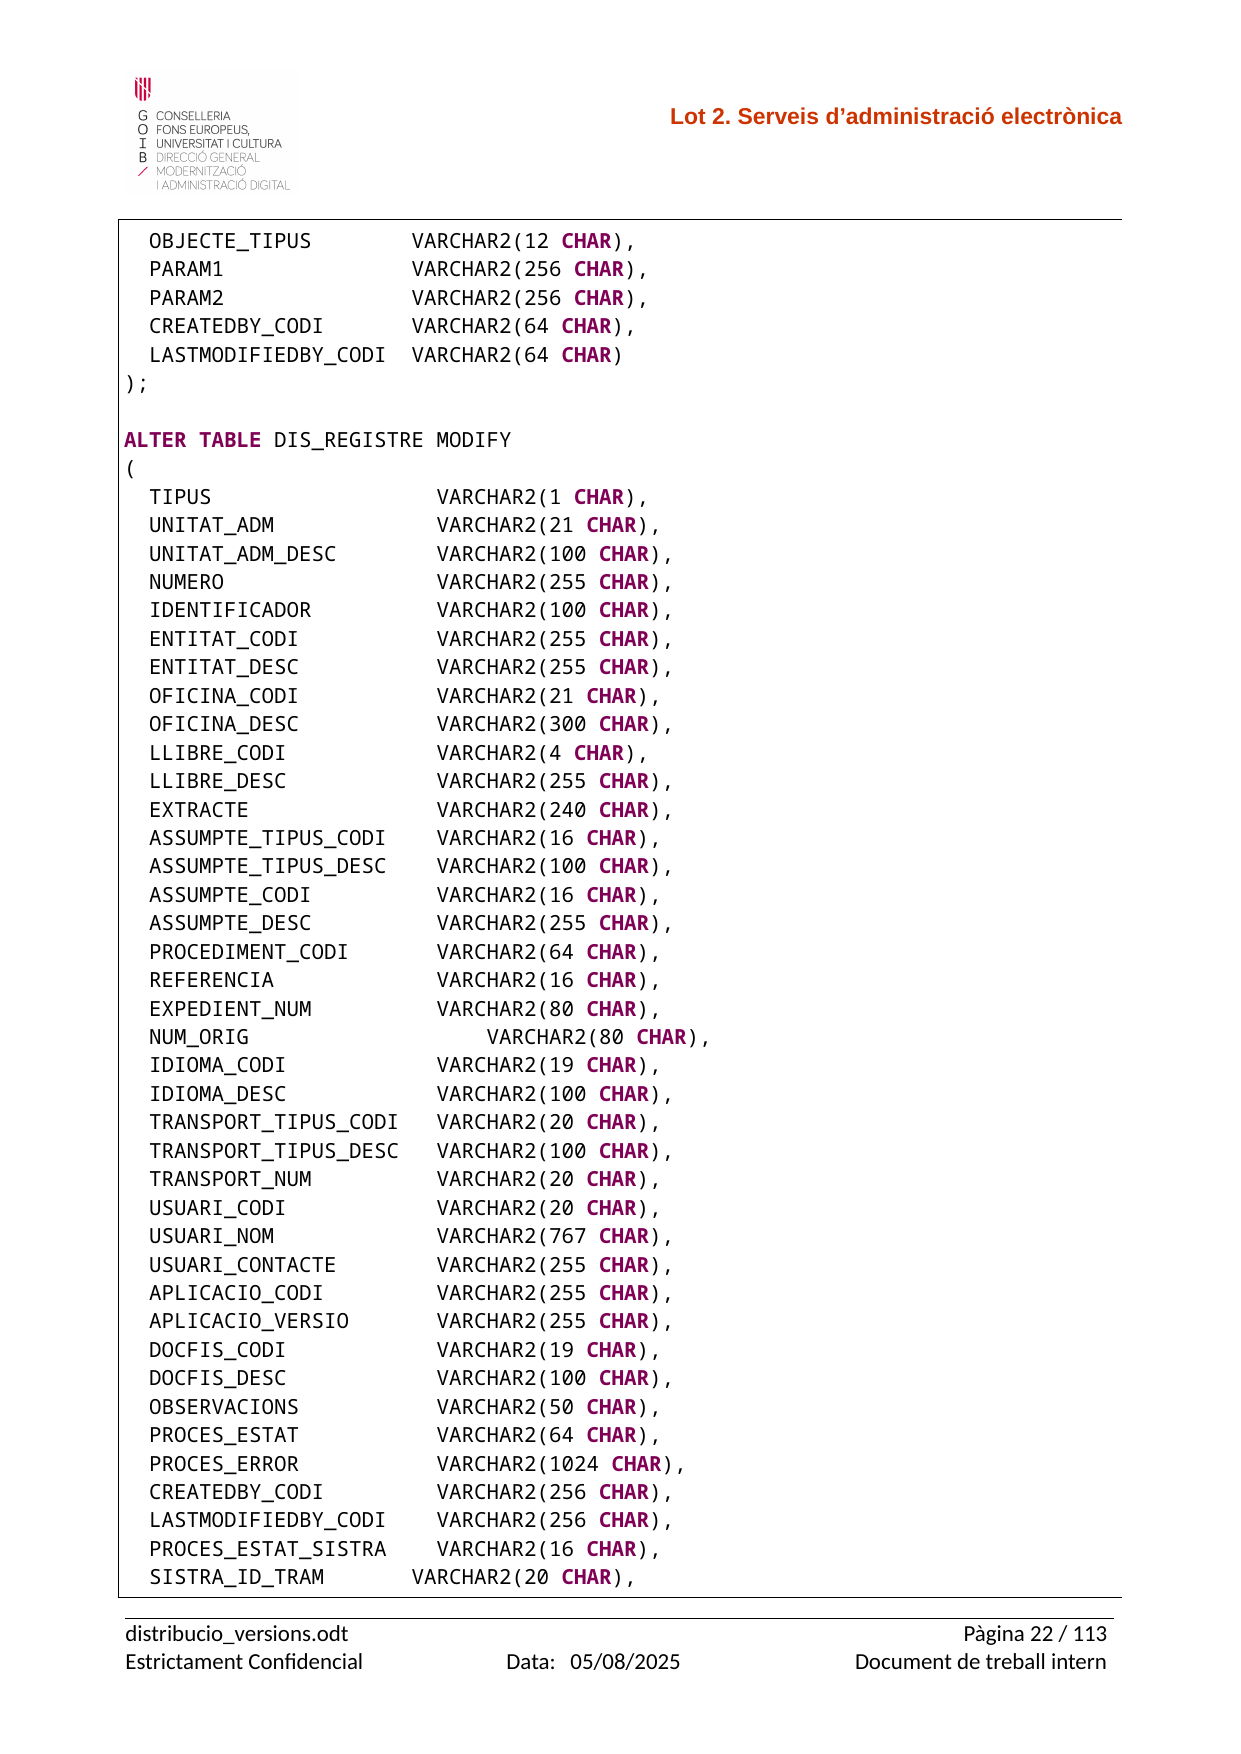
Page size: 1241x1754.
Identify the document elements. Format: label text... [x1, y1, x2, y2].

table_header OBJECTE_TIPUS VARCHAR2(12 CHAR), PARAM1 VARCHAR2(256 CHAR), PARAM2 VARCHAR2(256 CHAR), CREATEDBY_CODI VARCHAR2(64 CHAR), LASTMODIFIEDBY_CODI VARCHAR2(64 CHAR) ); ALTER TABLE DIS_REGISTRE MODIFY ( TIPUS VARCHAR2(1 CHAR), UNITAT_ADM VARCHAR2(21 CHAR), UNITAT_ADM_DESC VARCHAR2(100 CHAR), NUMERO VARCHAR2(255 CHAR), IDENTIFICADOR VARCHAR2(100 CHAR), ENTITAT_CODI VARCHAR2(255 CHAR), ENTITAT_DESC VARCHAR2(255 CHAR), OFICINA_CODI VARCHAR2(21 CHAR), OFICINA_DESC VARCHAR2(300 CHAR), LLIBRE_CODI VARCHAR2(4 CHAR), LLIBRE_DESC VARCHAR2(255 CHAR), EXTRACTE VARCHAR2(240 CHAR), ASSUMPTE_TIPUS_CODI VARCHAR2(16 CHAR), ASSUMPTE_TIPUS_DESC VARCHAR2(100 CHAR), ASSUMPTE_CODI VARCHAR2(16 CHAR), ASSUMPTE_DESC VARCHAR2(255 CHAR), PROCEDIMENT_CODI VARCHAR2(64 CHAR), REFERENCIA VARCHAR2(16 CHAR), EXPEDIENT_NUM VARCHAR2(80 CHAR), NUM_ORIG VARCHAR2(80 CHAR), IDIOMA_CODI VARCHAR2(19 CHAR), IDIOMA_DESC VARCHAR2(100 CHAR), TRANSPORT_TIPUS_CODI VARCHAR2(20 CHAR), TRANSPORT_TIPUS_DESC VARCHAR2(100 CHAR), TRANSPORT_NUM VARCHAR2(20 CHAR), USUARI_CODI VARCHAR2(20 CHAR), USUARI_NOM VARCHAR2(767 CHAR), USUARI_CONTACTE VARCHAR2(255 CHAR), APLICACIO_CODI VARCHAR2(255 CHAR), APLICACIO_VERSIO VARCHAR2(255 CHAR), DOCFIS_CODI VARCHAR2(19 CHAR), DOCFIS_DESC VARCHAR2(100 CHAR), OBSERVACIONS VARCHAR2(50 CHAR), PROCES_ESTAT VARCHAR2(64 CHAR), PROCES_ERROR VARCHAR2(1024 CHAR), CREATEDBY_CODI VARCHAR2(256 CHAR), LASTMODIFIEDBY_CODI VARCHAR2(256 CHAR), PROCES_ESTAT_SISTRA VARCHAR2(16 CHAR), SISTRA_ID_TRAM VARCHAR2(20 CHAR), [119, 220, 1122, 1597]
picture [126, 70, 299, 197]
